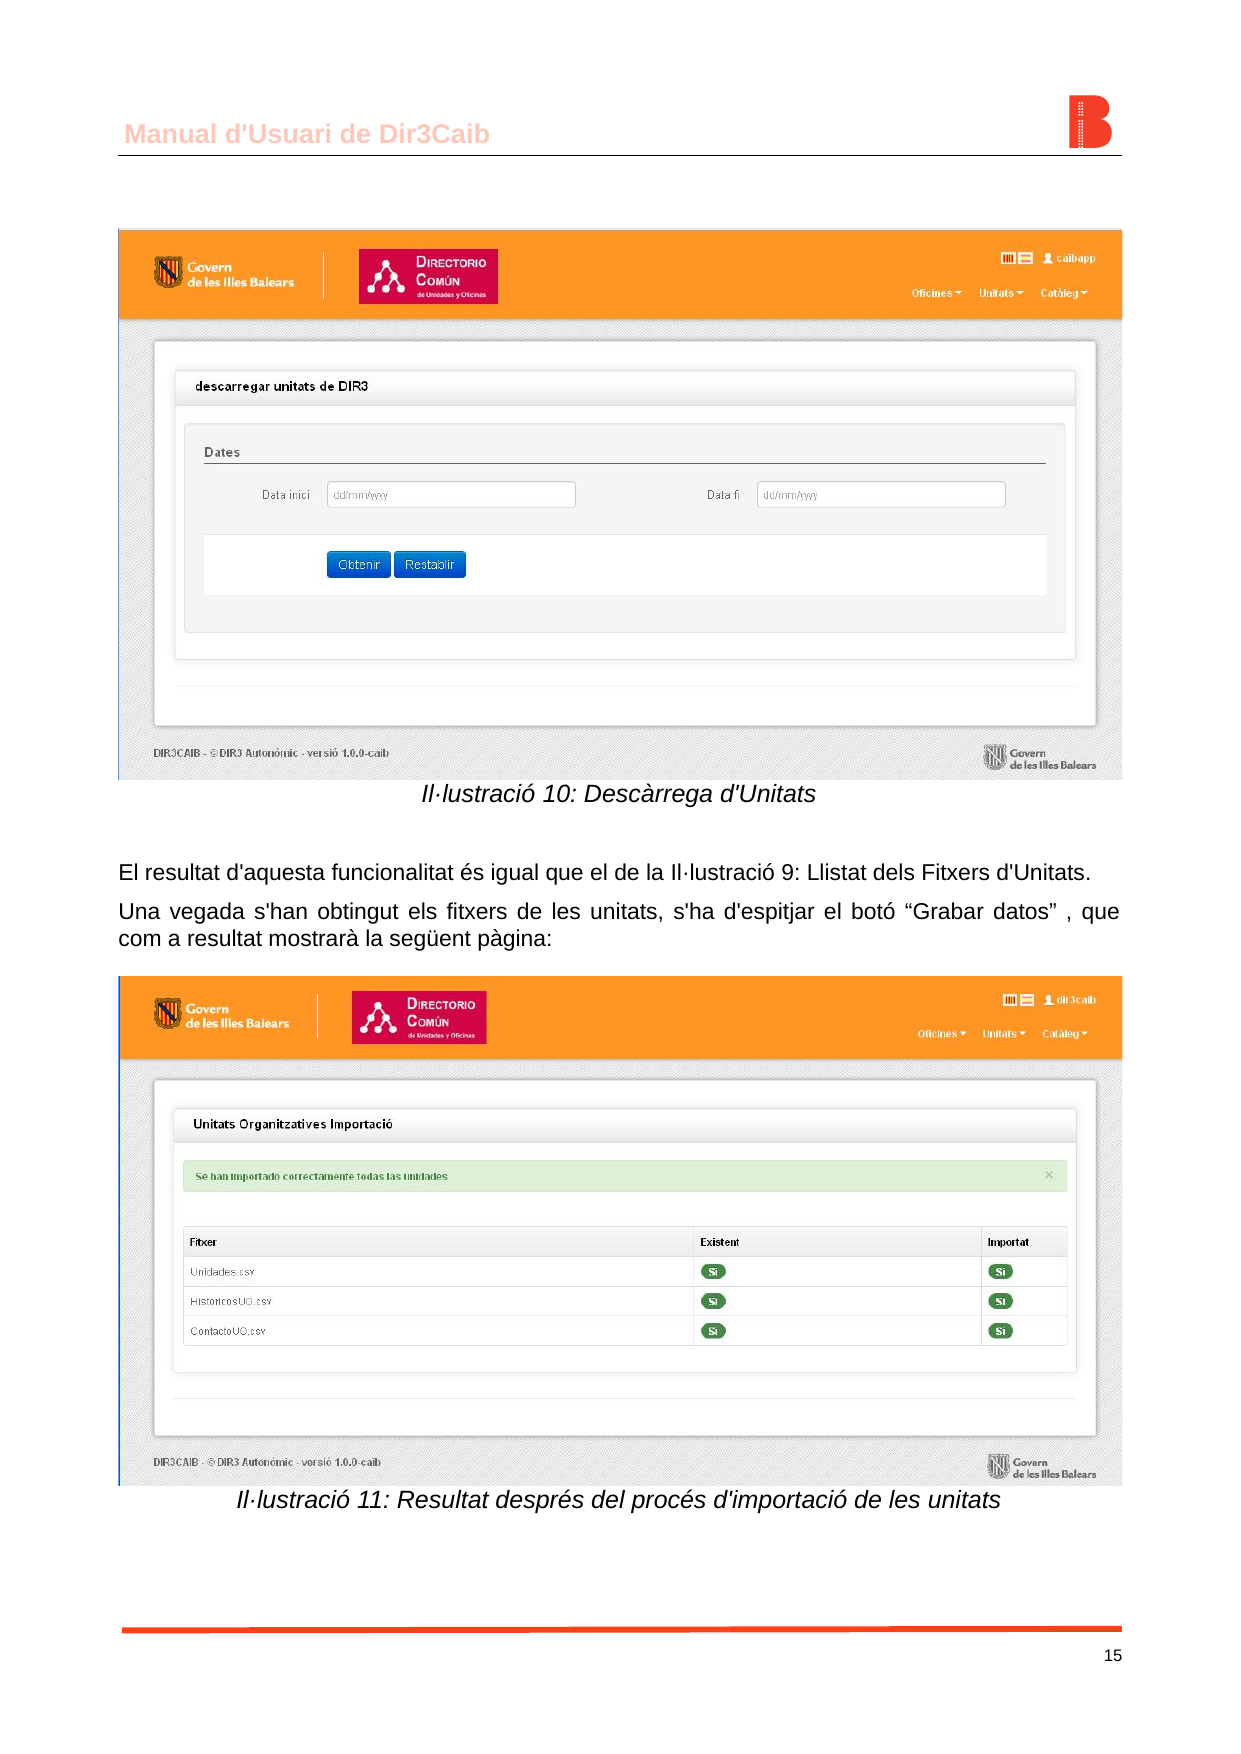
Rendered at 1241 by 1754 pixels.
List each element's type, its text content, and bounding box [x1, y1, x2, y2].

text El resultat d'aquesta funcionalitat és igual que el de la Il·lustració 9: Llistat dels Fitxers d'Unitats. [118, 859, 1122, 886]
picture [118, 976, 1123, 1486]
text Il·lustració 11: Resultat després del procés d'importació de les unitats [118, 1486, 1122, 1514]
text Il·lustració 10: Descàrrega d'Unitats [118, 780, 1122, 808]
text Una vegada s'han obtingut els fitxers de les unitats, s'ha d'espitjar el botó “Grabar datos” , que com a resultat mostrarà la següent pàgina: [118, 898, 1122, 951]
picture [118, 228, 1123, 780]
picture [1063, 94, 1117, 150]
